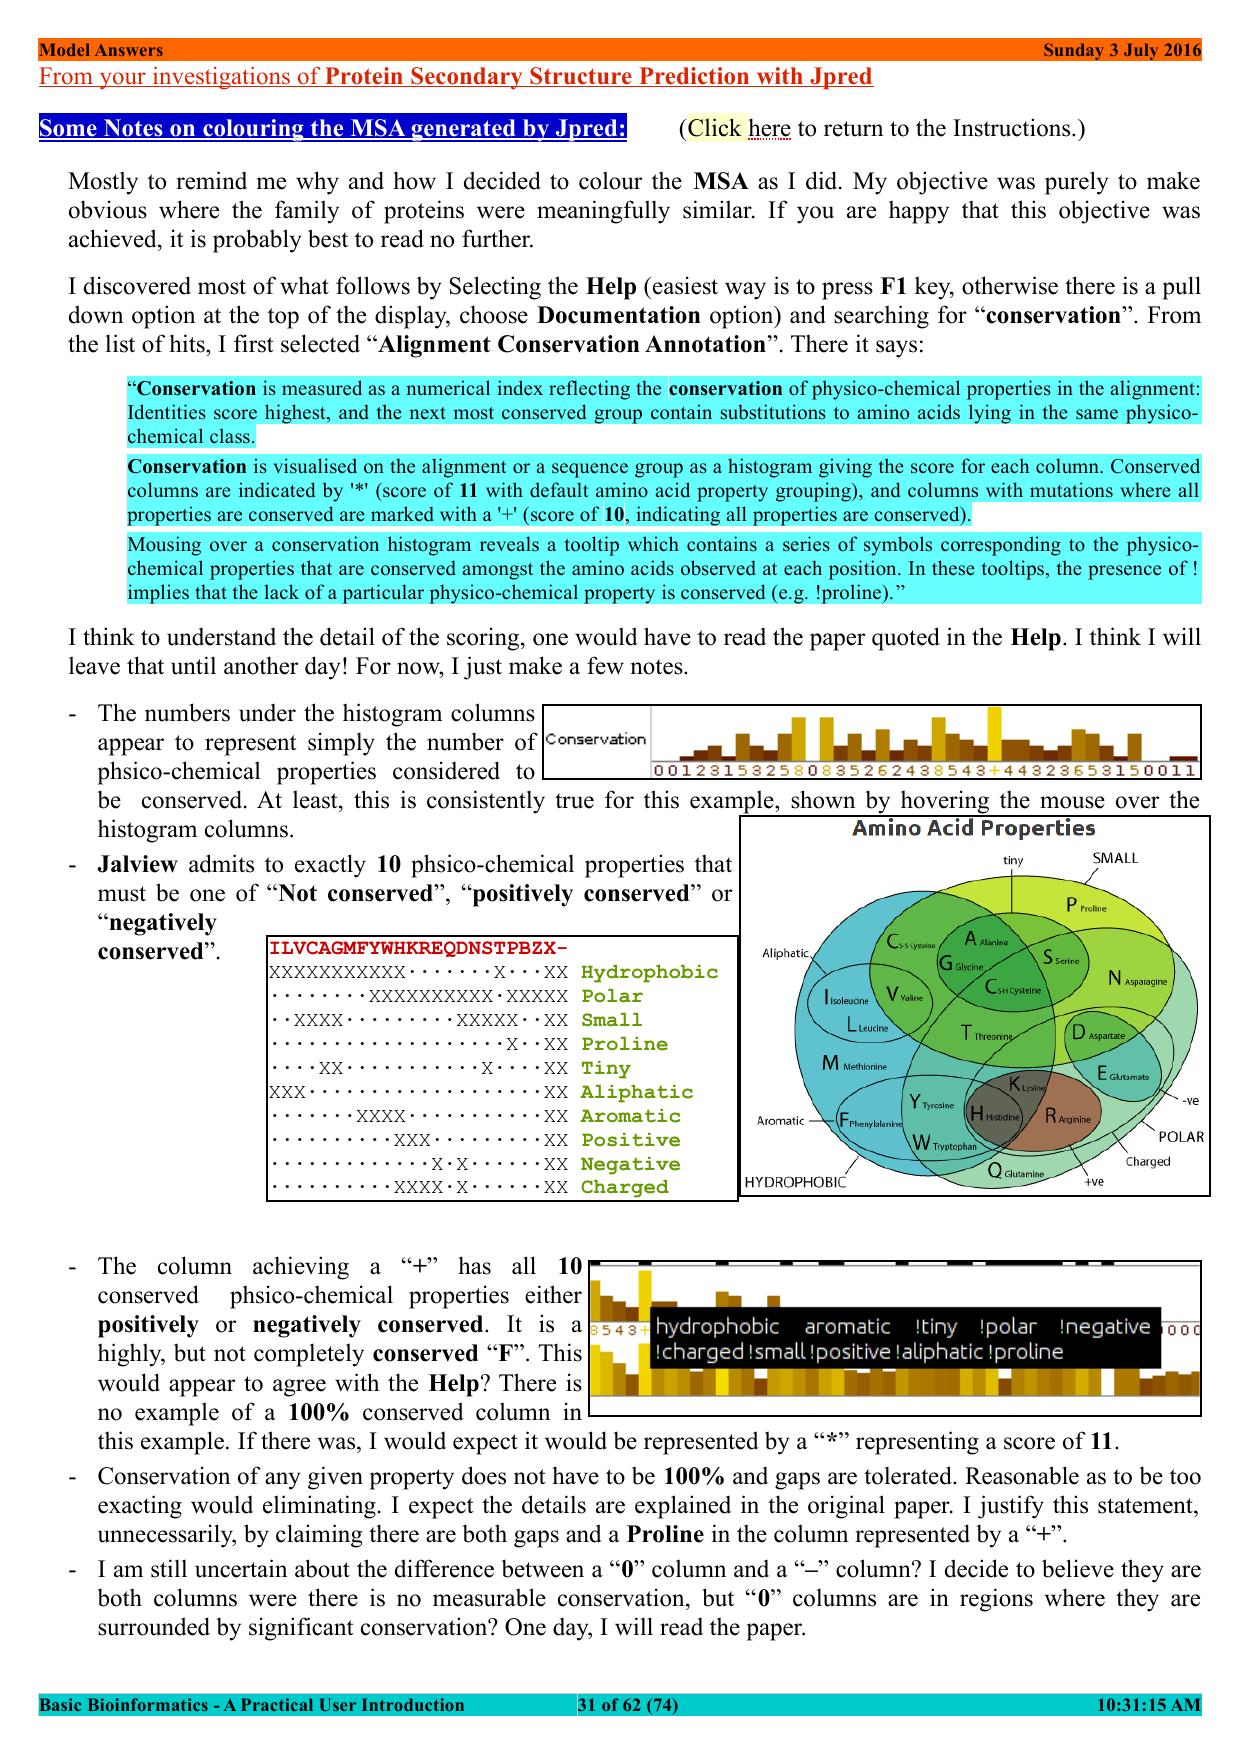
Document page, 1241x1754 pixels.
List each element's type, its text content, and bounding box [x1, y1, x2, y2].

text - The column achieving a “+” has all 10 conserved phsico-chemical properties either positively or negatively conserved. It is a highly, but not completely conserved “F”. This would appear to agree with the Help? There is no example of a 100% conserved column in this example. If there was, I would expect it would be represented by a “*” representing a score of 11. [68, 1251, 1202, 1454]
text ··········XXXX·X······XX Charged [268, 1176, 737, 1200]
text ····XX···········X····XX Tiny [268, 1057, 737, 1081]
text “Conservation is measured as a numerical index reflecting the conservation of physico-chemical properties in the alignment: Identities score highest, and the next most conserved group contain substitutions to amino acids lying in the same physico-chemical class. [127, 376, 1202, 448]
text I discovered most of what follows by Selecting the Help (easiest way is to press F1 key, otherwise there is a pull down option at the top of the display, choose Documentation option) and searching for “conservation”. From the list of hits, I first selected “Alignment Conservation Annotation”. There it says: [68, 271, 1202, 358]
text ··········XXX·········XX Positive [268, 1128, 737, 1152]
text ··XXXX·········XXXXX··XX Small [268, 1009, 737, 1033]
text Mostly to remind me why and how I decided to colour the MSA as I did. My objective was purely to make obvious where the family of proteins were meaningfully similar. If you are happy that this objective was achieved, it is probably best to read no further. [68, 166, 1202, 253]
picture [753, 1389, 1072, 1415]
text ·······XXXX···········XX Aromatic [268, 1104, 737, 1128]
text ·············X·X······XX Negative [268, 1152, 737, 1176]
text ···················X··XX Proline [268, 1033, 737, 1057]
text ILVCAGMFYWHKREQDNSTPBZX- [268, 937, 737, 961]
text Conservation is visualised on the alignment or a sequence group as a histogram giving the score for each column. Conserved columns are indicated by '*' (score of 11 with default amino acid property grouping), and columns with mutations where all properties are conserved are marked with a '+' (score of 10, indicating all properties are conserved). [127, 454, 1202, 526]
text - The numbers under the histogram columns appear to represent simply the number of phsico-chemical properties considered to be conserved. At least, this is consistently true for this example, shown by hovering the mouse over the histogram columns. [68, 698, 1202, 934]
text - Jalview admits to exactly 10 phsico-chemical properties that must be one of “Not conserved”, “positively conserved” or “negatively conserved”. [68, 849, 738, 965]
text XXX···················XX Aliphatic [268, 1081, 737, 1104]
text XXXXXXXXXXX·······X···XX Hydrophobic [268, 961, 737, 985]
text Some Notes on colouring the MSA generated by Jpred: (Click here to return to the Instructions.) [38, 113, 1202, 142]
text - I am still uncertain about the difference between a “0” column and a “–” column? I decide to believe they are both columns were there is no measurable conservation, but “0” columns are in regions where they are surrounded by significant conservation? One day, I will read the paper. [68, 1554, 1202, 1641]
picture [741, 817, 1209, 1195]
text Mousing over a conservation histogram reveals a tooltip which contains a series of symbols corresponding to the physico-chemical properties that are conserved amongst the amino acids observed at each position. In these tooltips, the presence of ! implies that the lack of a particular physico-chemical property is conserved (e.g. !proline).” [127, 532, 1202, 604]
text - Conservation of any given property does not have to be 100% and gaps are tolerated. Reasonable as to be too exacting would eliminating. I expect the details are explained in the original paper. I justify this statement, unnecessarily, by claiming there are both gaps and a Proline in the column represented by a “+”. [68, 1461, 1202, 1548]
text From your investigations of Protein Secondary Structure Prediction with Jpred [38, 61, 1202, 89]
text ········XXXXXXXXXX·XXXXX Polar [268, 985, 737, 1009]
text I think to understand the detail of the scoring, one would have to read the paper quoted in the Help. I think I will leave that until another day! For now, I just make a few notes. [68, 622, 1202, 680]
picture [544, 706, 1200, 778]
